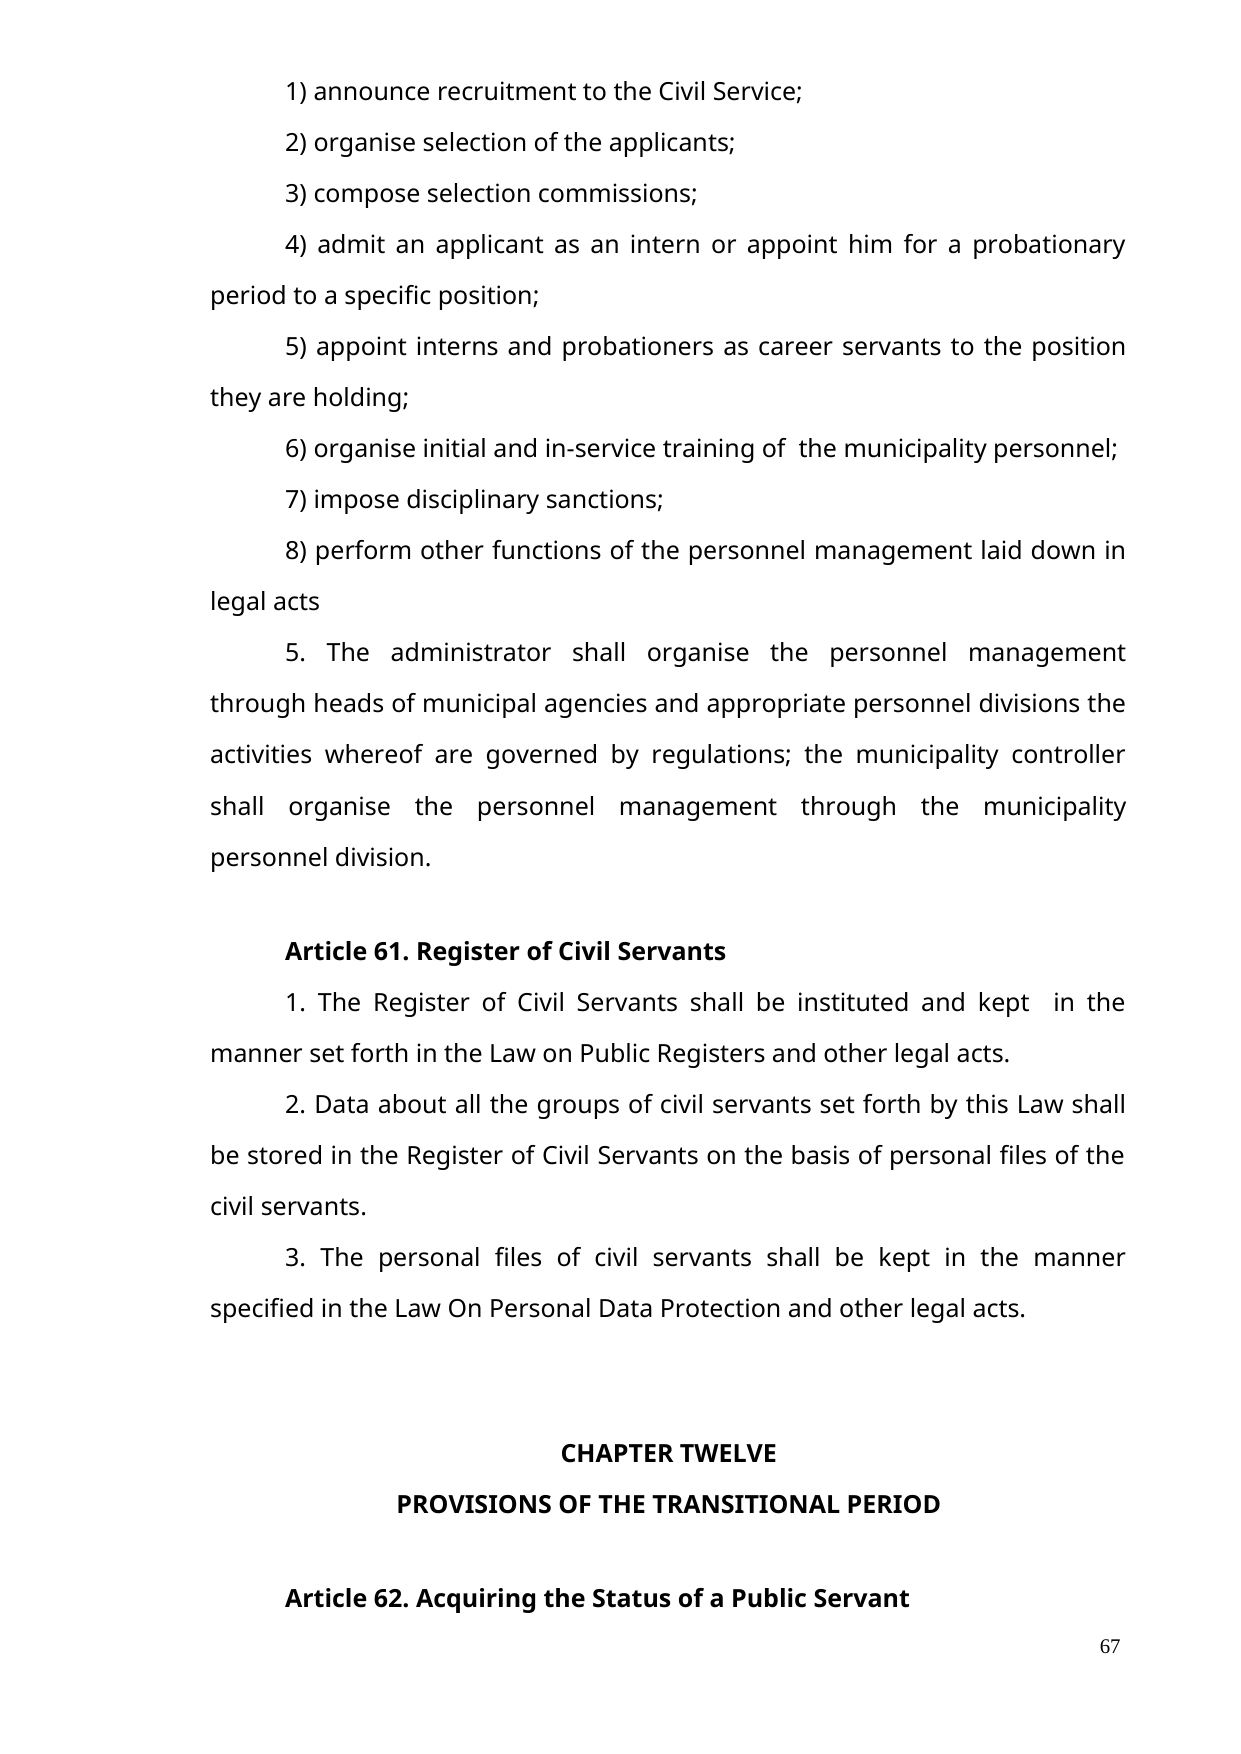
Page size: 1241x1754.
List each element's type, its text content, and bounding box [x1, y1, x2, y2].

text 1. The Register of Civil Servants shall be instituted and kept in the manner set forth in the Law on Public Registers and other legal acts. [210, 984, 1127, 1069]
text 5. The administrator shall organise the personnel management through heads of municipal agencies and appropriate personnel divisions the activities whereof are governed by regulations; the municipality controller shall organise the personnel management through the municipality personnel division. [210, 635, 1127, 873]
text 4) admit an applicant as an intern or appoint him for a probationary period to a specific position; [210, 227, 1127, 312]
text 1) announce recruitment to the Civil Service; [210, 73, 1127, 108]
text CHAPTER TWELVE [210, 1436, 1127, 1470]
text Article 62. Acquiring the Status of a Public Servant [210, 1581, 1127, 1615]
text 2) organise selection of the applicants; [210, 124, 1127, 159]
text 6) organise initial and in-service training of the municipality personnel; [210, 431, 1127, 465]
text 3. The personal files of civil servants shall be kept in the manner specified in the Law On Personal Data Protection and other legal acts. [210, 1239, 1127, 1325]
text PROVISIONS OF THE TRANSITIONAL PERIOD [210, 1487, 1127, 1521]
text 7) impose disciplinary sanctions; [210, 482, 1127, 516]
text 3) compose selection commissions; [210, 176, 1127, 210]
text 5) appoint interns and probationers as career servants to the position they are holding; [210, 329, 1127, 414]
text Article 61. Register of Civil Servants [210, 933, 1127, 967]
text 8) perform other functions of the personnel management laid down in legal acts [210, 533, 1127, 618]
text 2. Data about all the groups of civil servants set forth by this Law shall be stored in the Register of Civil Servants on the basis of personal files of the civil servants. [210, 1086, 1127, 1223]
